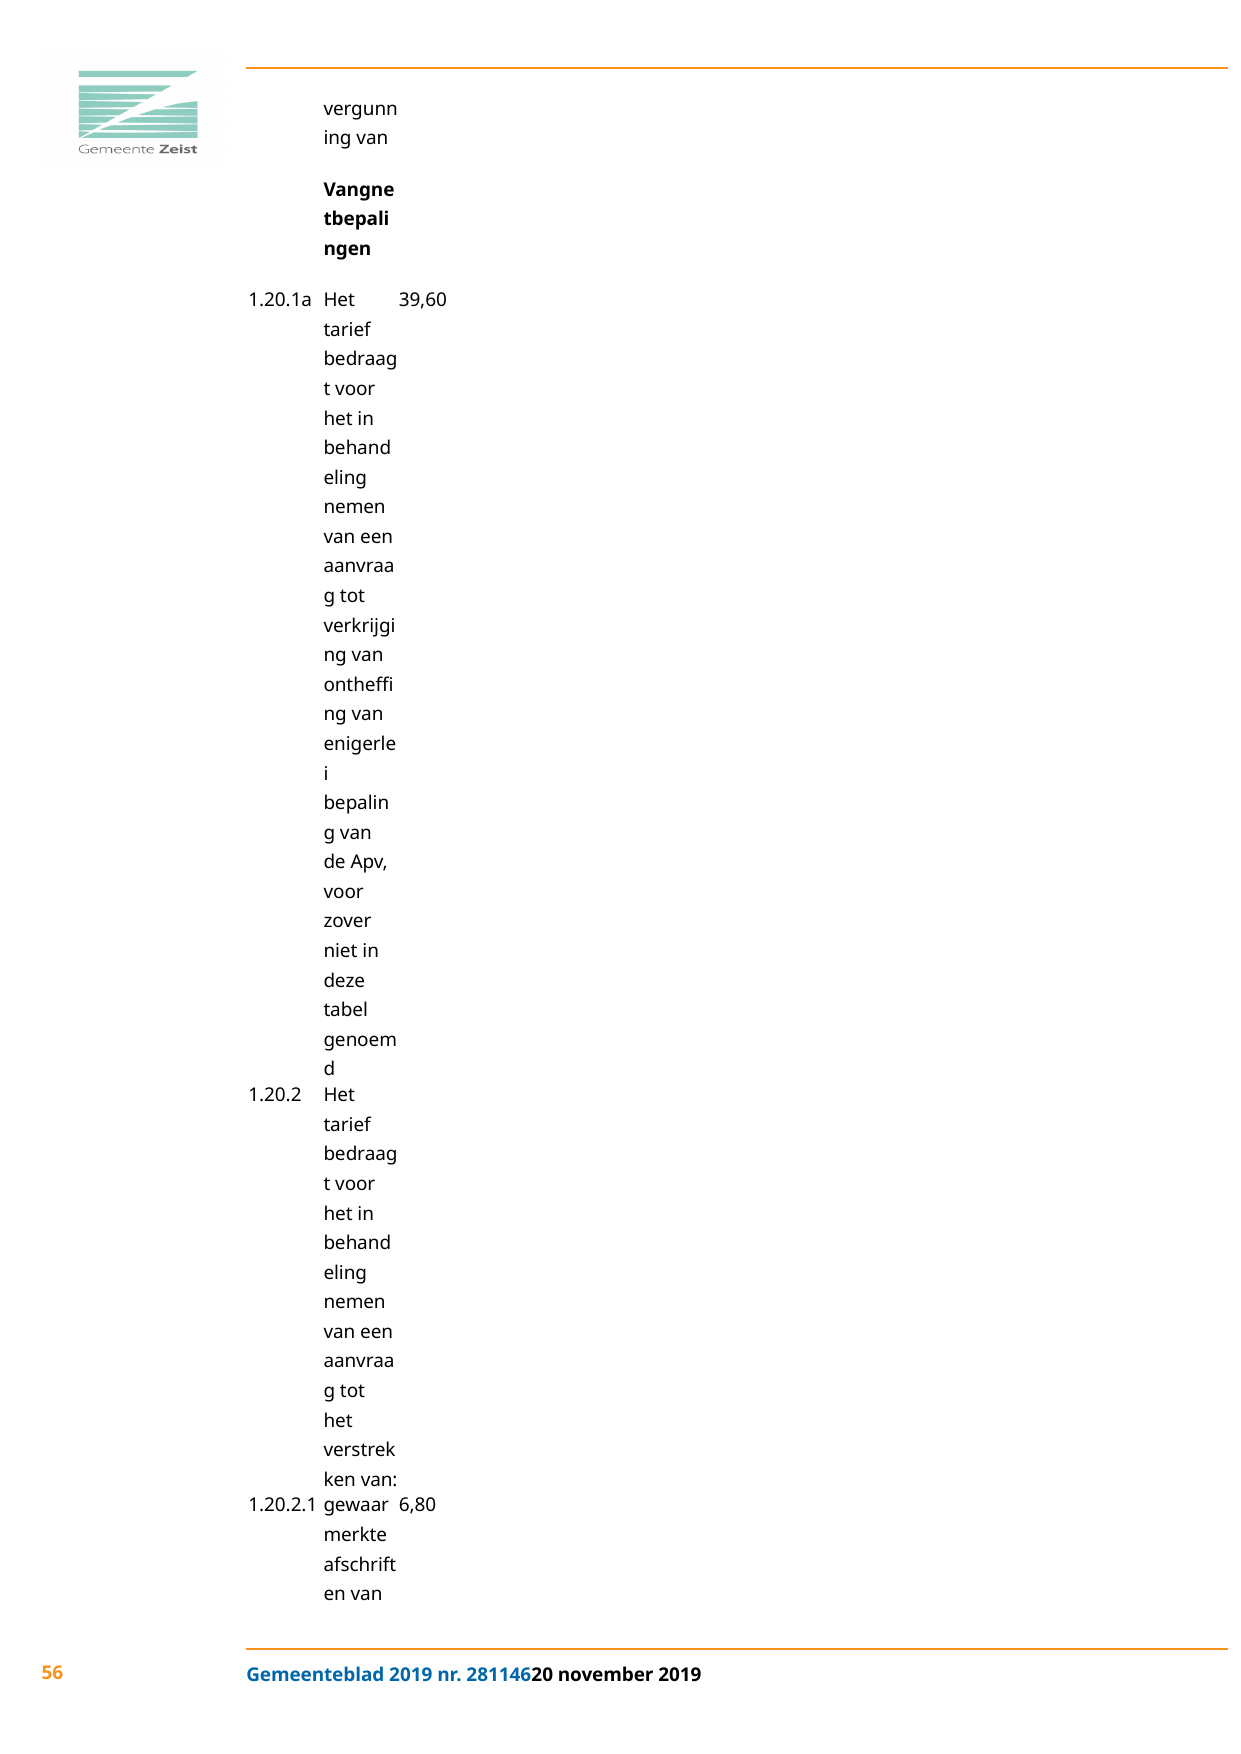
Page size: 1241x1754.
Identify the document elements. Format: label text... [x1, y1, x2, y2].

table_cell 1.20.1a [248, 286, 323, 1081]
table_cell [399, 176, 474, 261]
table_cell [248, 150, 323, 176]
table_cell 39,60 [399, 286, 474, 1081]
table_cell [399, 150, 474, 176]
table_cell [399, 1081, 474, 1492]
table_cell [399, 95, 474, 150]
table_cell 1.20.2 [248, 1081, 323, 1492]
table_cell 1.20.2.1 [248, 1492, 323, 1606]
table_cell [323, 261, 398, 286]
table_cell [323, 150, 398, 176]
table_cell [248, 261, 323, 286]
picture [41, 47, 231, 172]
table_cell [248, 95, 323, 150]
table_cell 6,80 [399, 1492, 474, 1606]
table_cell gewaarmerkte afschriften van [323, 1492, 398, 1606]
table_cell vergunning van [323, 95, 398, 150]
table_cell [399, 261, 474, 286]
table_cell Het tarief bedraagt voor het in behandeling nemen van een aanvraag tot verkrijging van ontheffing van enigerlei bepaling van de Apv, voor zover niet in deze tabel genoemd [323, 286, 398, 1081]
table_cell [248, 176, 323, 261]
table_cell Het tarief bedraagt voor het in behandeling nemen van een aanvraag tot het verstrekken van: [323, 1081, 398, 1492]
table_cell Vangnetbepalingen [323, 176, 398, 261]
